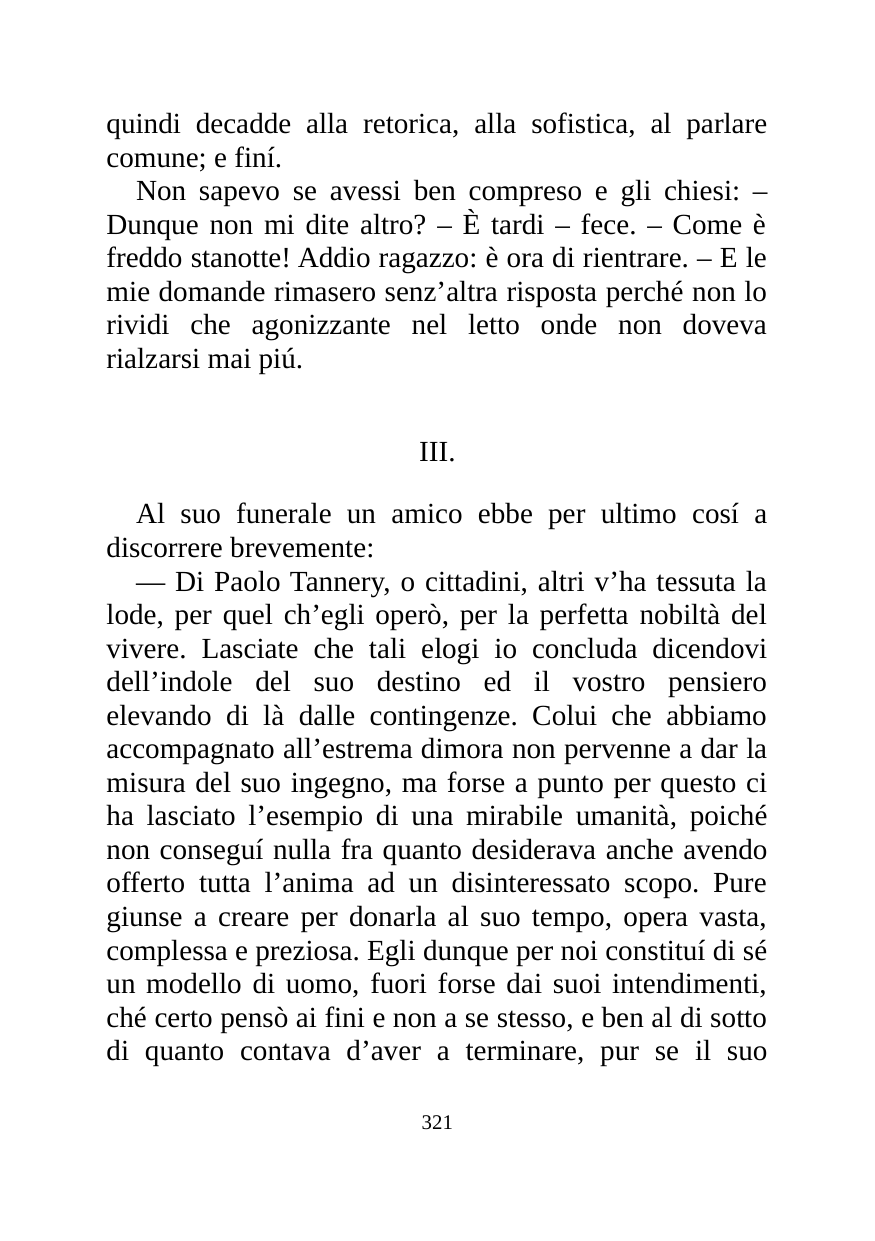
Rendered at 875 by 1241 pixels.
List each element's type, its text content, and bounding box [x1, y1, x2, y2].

text — Di Paolo Tannery, o cittadini, altri v’ha tessuta la lode, per quel ch’egli operò, per la perfetta nobiltà del vivere. Lasciate che tali elogi io concluda dicendovi dell’indole del suo destino ed il vostro pensiero elevando di là dalle contingenze. Colui che abbiamo accompagnato all’estrema dimora non pervenne a dar la misura del suo ingegno, ma forse a punto per questo ci ha lasciato l’esempio di una mirabile umanità, poiché non conseguí nulla fra quanto desiderava anche avendo offerto tutta l’anima ad un disinteressato scopo. Pure giunse a creare per donarla al suo tempo, opera vasta, complessa e preziosa. Egli dunque per noi constituí di sé un modello di uomo, fuori forse dai suoi intendimenti, ché certo pensò ai fini e non a se stesso, e ben al di sotto di quanto contava d’aver a terminare, pur se il suo [106, 564, 768, 1067]
text quindi decadde alla retorica, alla sofistica, al parlare comune; e finí. [106, 106, 768, 173]
text Non sapevo se avessi ben compreso e gli chiesi: – Dunque non mi dite altro? – È tardi – fece. – Come è freddo stanotte! Addio ragazzo: è ora di rientrare. – E le mie domande rimasero senz’altra risposta perché non lo rividi che agonizzante nel letto onde non doveva rialzarsi mai piú. [106, 173, 768, 374]
text Al suo funerale un amico ebbe per ultimo cosí a discorrere brevemente: [106, 497, 768, 564]
subtitle III. [106, 434, 768, 467]
